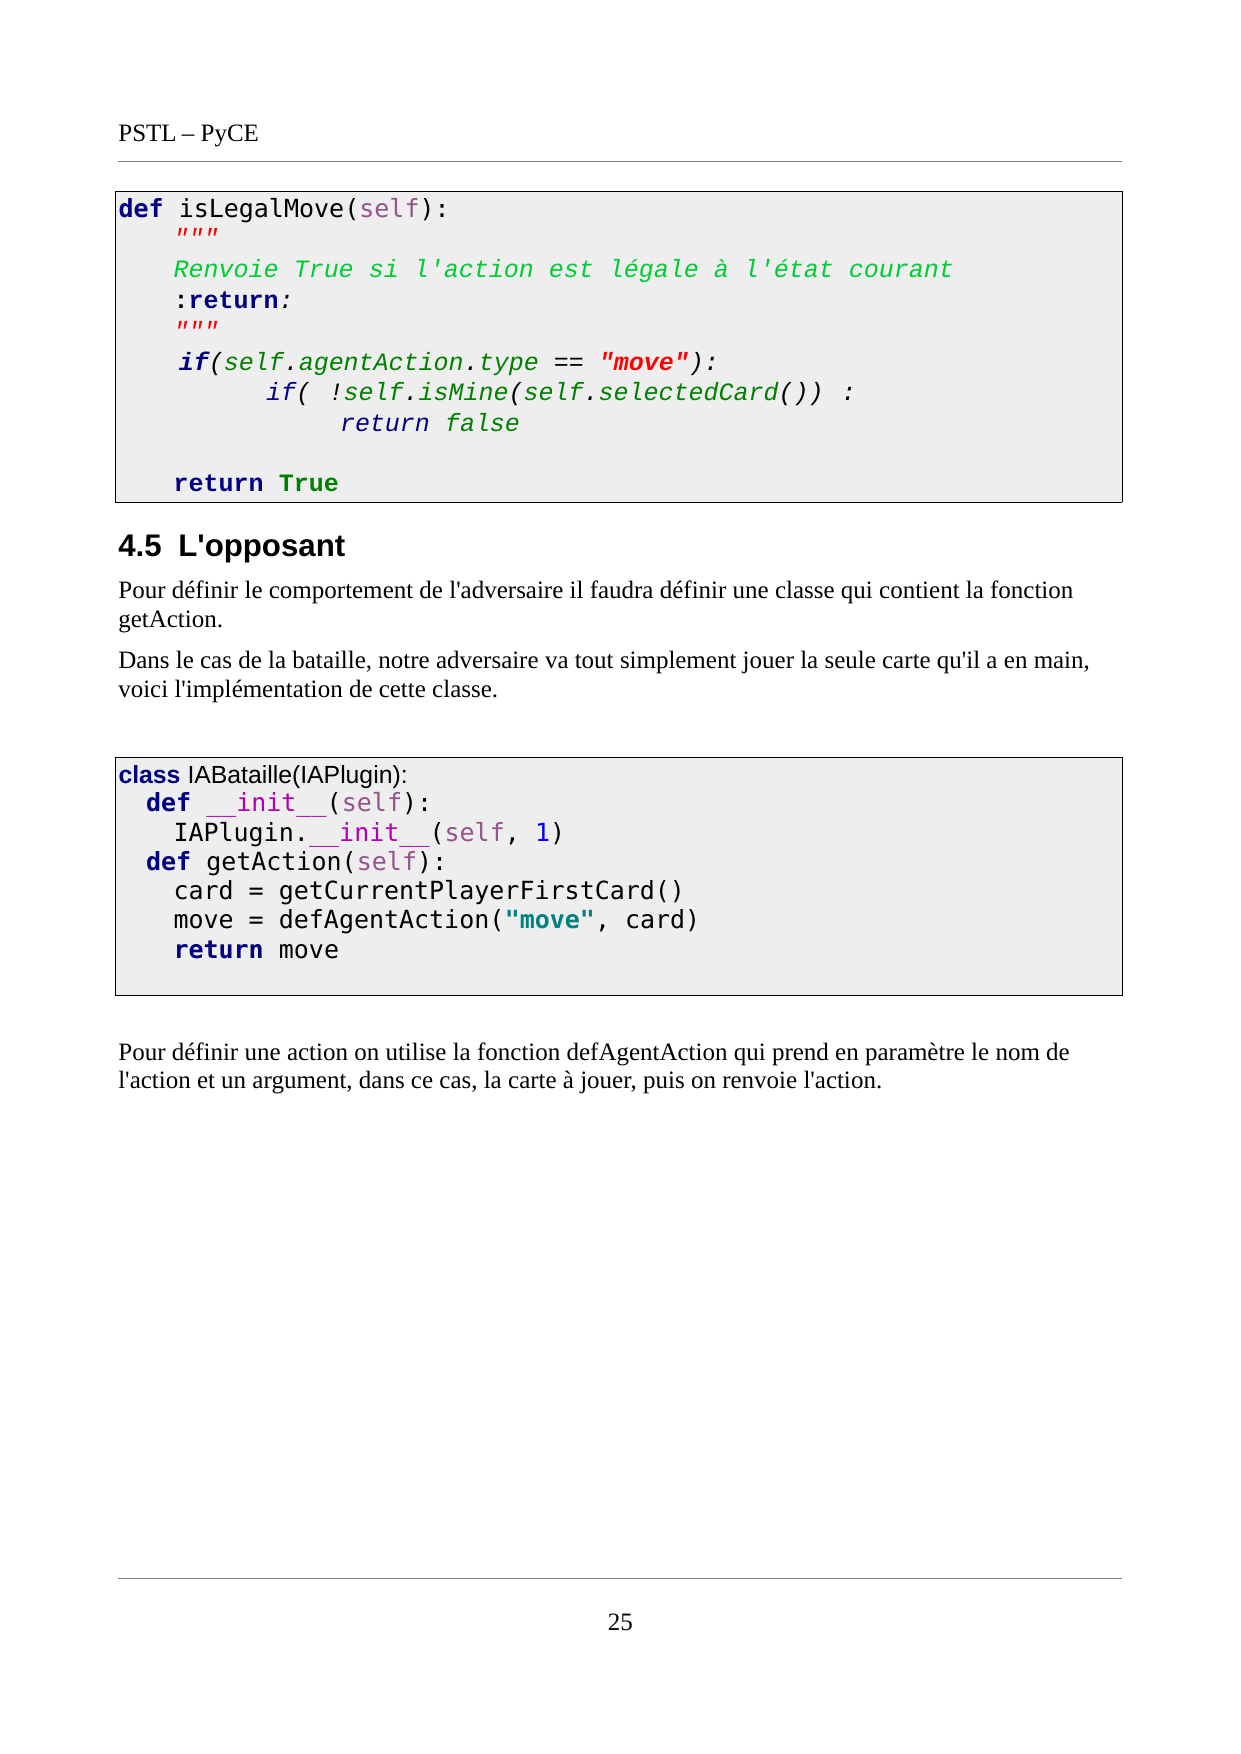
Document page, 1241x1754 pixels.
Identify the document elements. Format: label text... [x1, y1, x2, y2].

text return True [116, 465, 1122, 502]
text move = defAgentAction("move", card) [116, 902, 1122, 932]
text return false [116, 405, 1122, 436]
text def isLegalMove(self): [116, 192, 1122, 220]
text if( !self.isMine(self.selectedCard()) : [116, 374, 1122, 405]
text class IABataille(IAPlugin): [116, 758, 1122, 785]
text return move [116, 932, 1122, 961]
subtitle L'opposant [118, 527, 1122, 563]
text def getAction(self): [116, 844, 1122, 873]
text Dans le cas de la bataille, notre adversaire va tout simplement jouer la seule carte qu'il a en main, voici l'implémentation de cette classe. [118, 645, 1122, 703]
text Pour définir une action on utilise la fonction defAgentAction qui prend en paramètre le nom de l'action et un argument, dans ce cas, la carte à jouer, puis on renvoie l'action. [118, 1037, 1122, 1094]
text """ [116, 220, 1122, 251]
text :return: [116, 282, 1122, 313]
text def __init__(self): [116, 785, 1122, 814]
text IAPlugin.__init__(self, 1) [116, 814, 1122, 844]
text """ [116, 313, 1122, 343]
text if(self.agentAction.type == "move"): [116, 343, 1122, 374]
text card = getCurrentPlayerFirstCard() [116, 873, 1122, 902]
text Renvoie True si l'action est légale à l'état courant [116, 251, 1122, 282]
text Pour définir le comportement de l'adversaire il faudra définir une classe qui contient la fonction getAction. [118, 575, 1122, 633]
